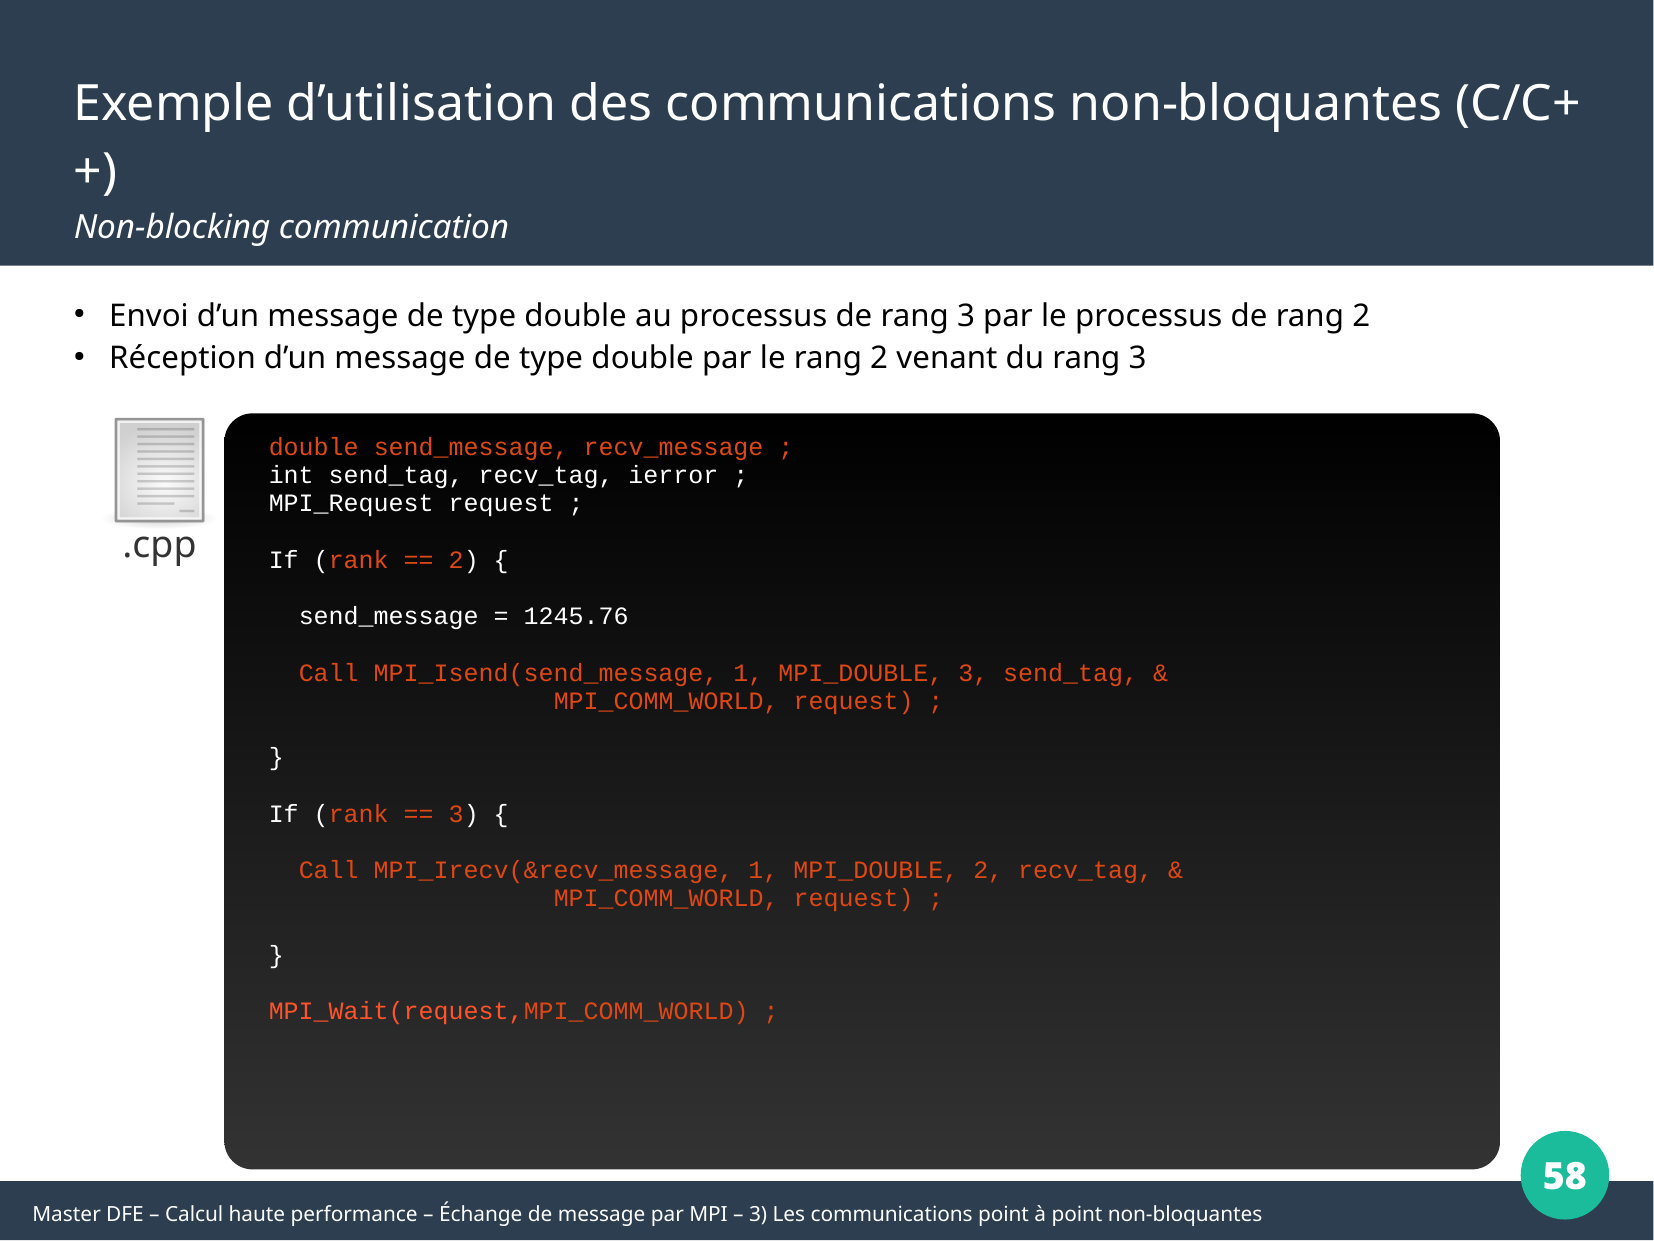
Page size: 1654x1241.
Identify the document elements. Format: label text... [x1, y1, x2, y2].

text_box Envoi d’un message de type double au processus de rang 3 par le processus de rang 2 Réception d’un message de type double par le rang 2 venant du rang 3 [59, 285, 1619, 385]
text_box double send_message, recv_message ; int send_tag, recv_tag, ierror ; MPI_Request request ; If (rank == 2) { send_message = 1245.76 Call MPI_Isend(send_message, 1, MPI_DOUBLE, 3, send_tag, & MPI_COMM_WORLD, request) ; } If (rank == 3) { Call MPI_Irecv(&recv_message, 1, MPI_DOUBLE, 2, recv_tag, & MPI_COMM_WORLD, request) ; } MPI_Wait(request,MPI_COMM_WORLD) ; [253, 427, 1477, 1148]
text_box .cpp [82, 510, 237, 576]
text_box [224, 413, 1501, 1170]
text_box Master DFE – Calcul haute performance – Échange de message par MPI – 3) Les communications point à point non-bloquantes [17, 1191, 1436, 1235]
picture [100, 413, 219, 510]
text_box Exemple d’utilisation des communications non-bloquantes (C/C++) Non-blocking communication [59, 59, 1619, 254]
